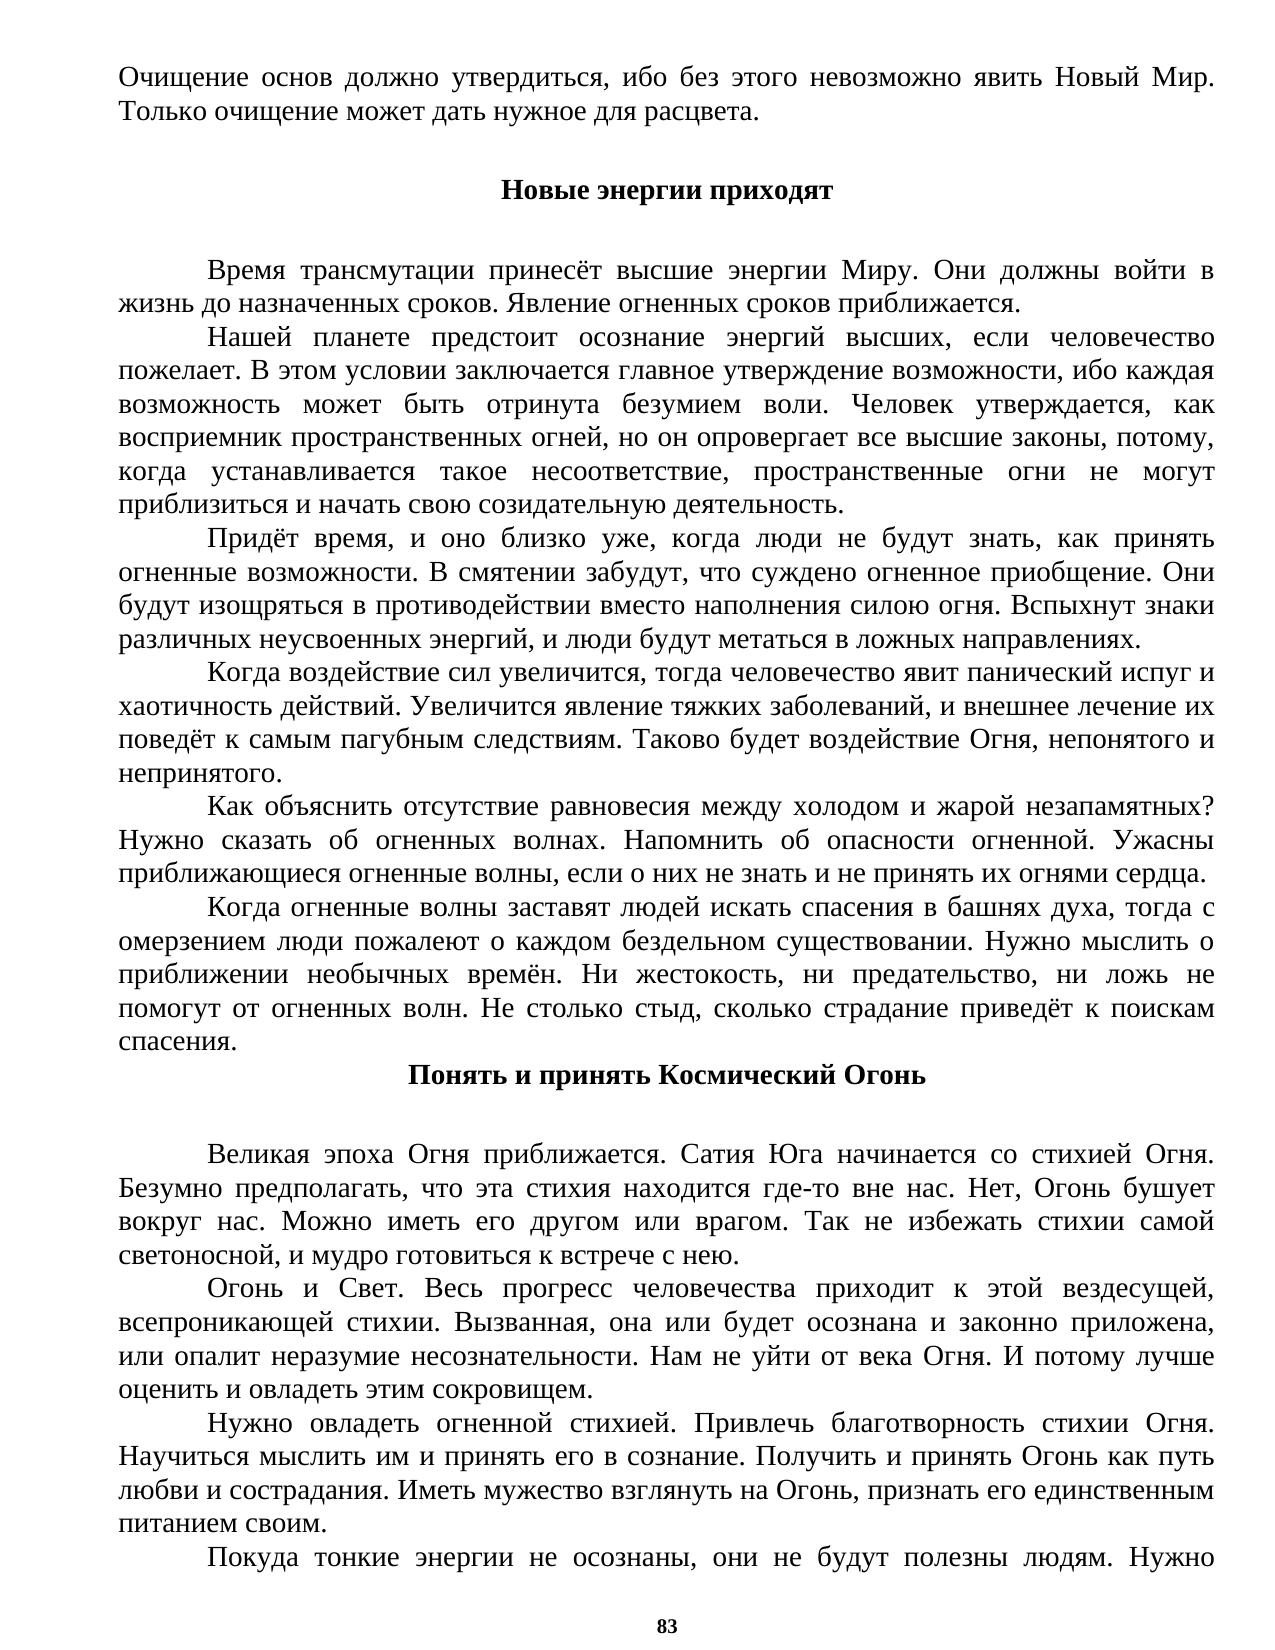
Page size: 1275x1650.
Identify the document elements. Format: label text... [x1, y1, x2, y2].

text Придёт время, и оно близко уже, когда люди не будут знать, как принять огненные возможности. В смятении забудут, что суждено огненное приобщение. Они будут изощряться в противодействии вместо наполнения силою огня. Вспыхнут знаки различных неусвоенных энергий, и люди будут метаться в ложных направлениях. [118, 520, 1216, 654]
text Очищение основ должно утвердиться, ибо без этого невозможно явить Новый Мир. Только очищение может дать нужное для расцвета. [118, 59, 1216, 126]
text Нашей планете предстоит осознание энергий высших, если человечество пожелает. В этом условии заключается главное утверждение возможности, ибо каждая возможность может быть отринута безумием воли. Человек утверждается, как восприемник пространственных огней, но он опровергает все высшие законы, потому, когда устанавливается такое несоответствие, пространственные огни не могут приблизиться и начать свою созидательную деятельность. [118, 319, 1216, 520]
text Покуда тонкие энергии не осознаны, они не будут полезны людям. Нужно [118, 1539, 1216, 1572]
text Как объяснить отсутствие равновесия между холодом и жарой незапамятных? Нужно сказать об огненных волнах. Напомнить об опасности огненной. Ужасны приближающиеся огненные волны, если о них не знать и не принять их огнями сердца. [118, 788, 1216, 889]
text Время трансмутации принесёт высшие энергии Миру. Они должны войти в жизнь до назначенных сроков. Явление огненных сроков приближается. [118, 252, 1216, 319]
text Огонь и Свет. Весь прогресс человечества приходит к этой вездесущей, всепроникающей стихии. Вызванная, она или будет осознана и законно приложена, или опалит неразумие несознательности. Нам не уйти от века Огня. И потому лучше оценить и овладеть этим сокровищем. [118, 1271, 1216, 1405]
text Когда огненные волны заставят людей искать спасения в башнях духа, тогда с омерзением люди пожалеют о каждом бездельном существовании. Нужно мыслить о приближении необычных времён. Ни жестокость, ни предательство, ни ложь не помогут от огненных волн. Не столько стыд, сколько страдание приведёт к поискам спасения. [118, 889, 1216, 1057]
subtitle Понять и принять Космический Огонь [118, 1057, 1216, 1090]
text Когда воздействие сил увеличится, тогда человечество явит панический испуг и хаотичность действий. Увеличится явление тяжких заболеваний, и внешнее лечение их поведёт к самым пагубным следствиям. Таково будет воздействие Огня, непонятого и непринятого. [118, 654, 1216, 788]
text Великая эпоха Огня приближается. Сатия Юга начинается со стихией Огня. Безумно предполагать, что эта стихия находится где-то вне нас. Нет, Огонь бушует вокруг нас. Можно иметь его другом или врагом. Так не избежать стихии самой светоносной, и мудро готовиться к встрече с нею. [118, 1136, 1216, 1271]
subtitle Новые энергии приходят [118, 172, 1216, 206]
text Нужно овладеть огненной стихией. Привлечь благотворность стихии Огня. Научиться мыслить им и принять его в сознание. Получить и принять Огонь как путь любви и сострадания. Иметь мужество взглянуть на Огонь, признать его единственным питанием своим. [118, 1405, 1216, 1539]
